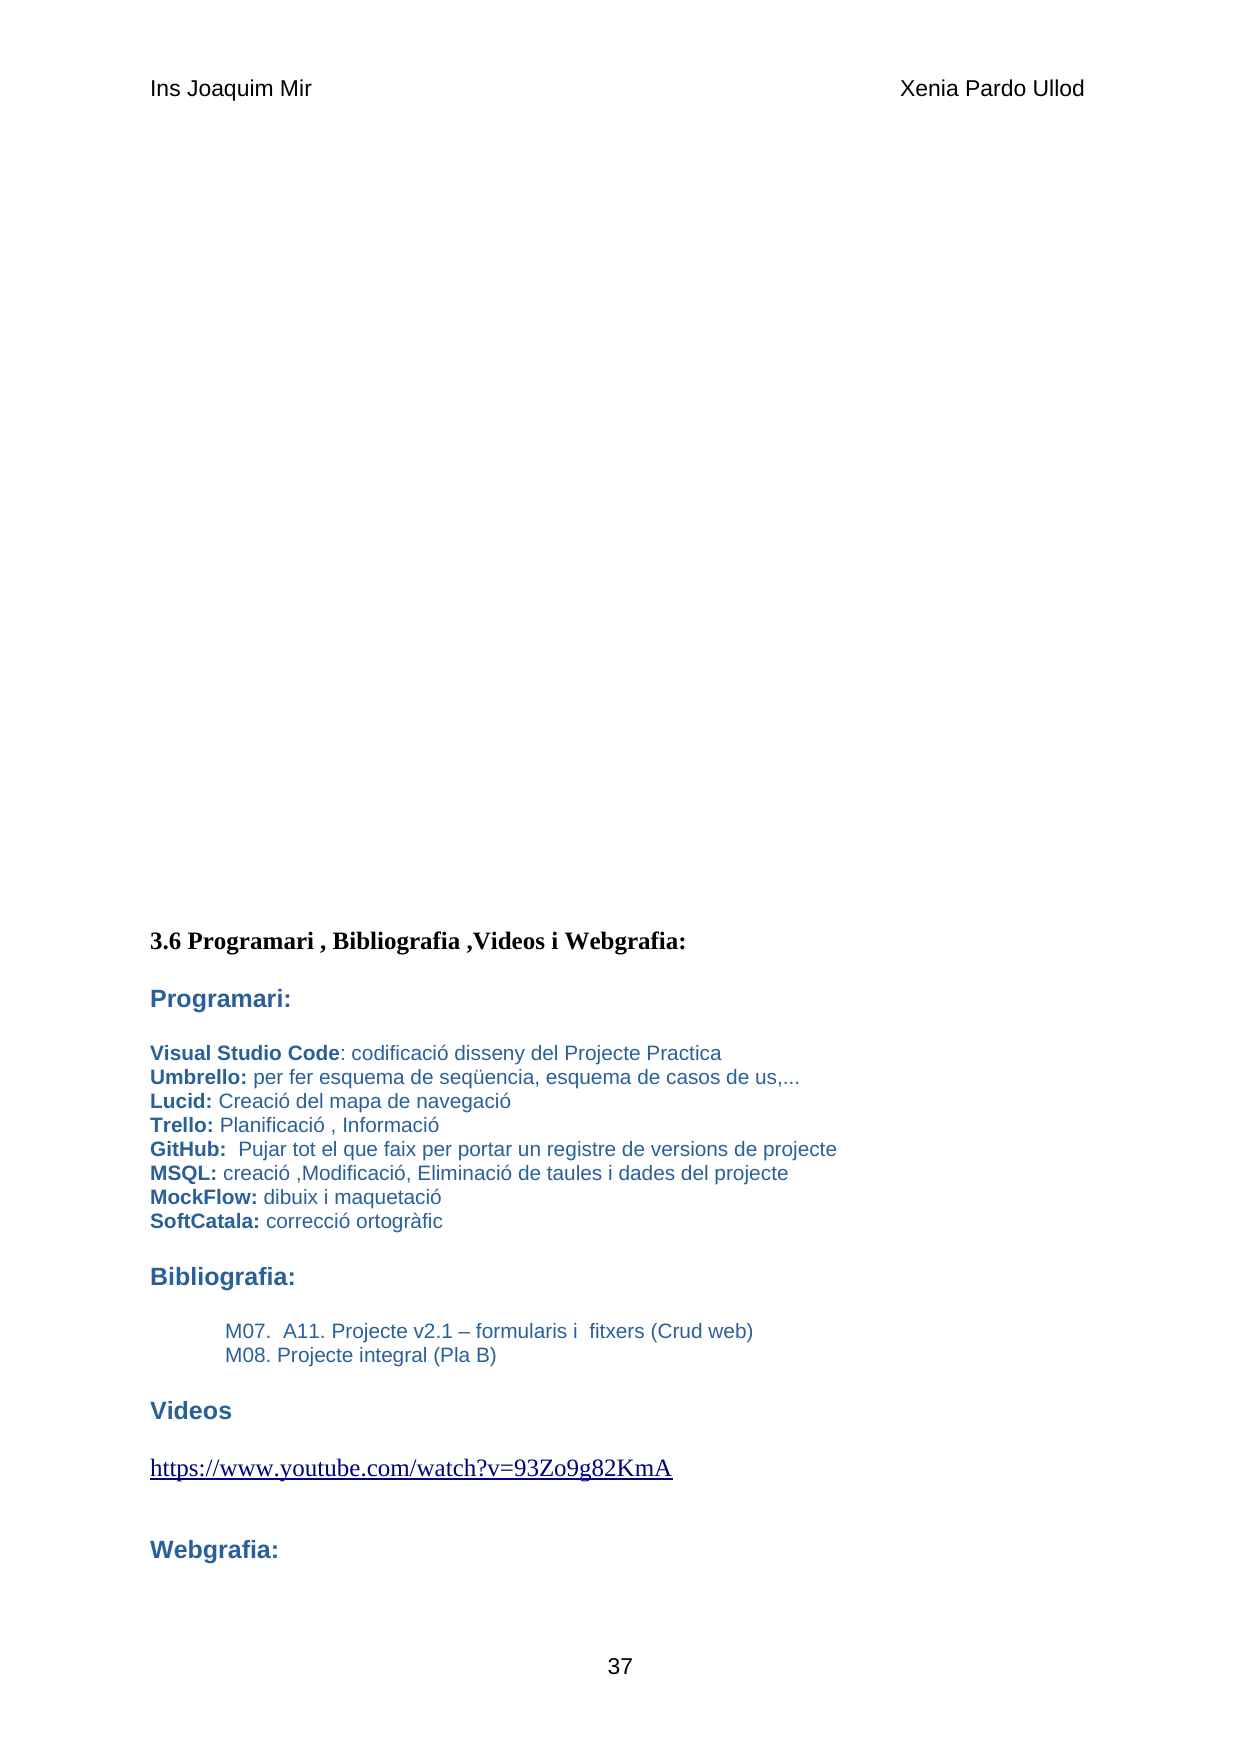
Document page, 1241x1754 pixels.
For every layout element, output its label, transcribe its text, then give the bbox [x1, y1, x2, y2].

text Lucid: Creació del mapa de navegació [150, 1089, 1090, 1113]
text Bibliografia: [150, 1262, 1090, 1290]
text M07. A11. Projecte v2.1 – formularis i fitxers (Crud web) [150, 1319, 1090, 1343]
text M08. Projecte integral (Pla B) [150, 1343, 1090, 1367]
text Videos [150, 1396, 1090, 1425]
text MockFlow: dibuix i maquetació [150, 1185, 1090, 1209]
text Programari: [150, 984, 1090, 1012]
text Umbrello: per fer esquema de seqüencia, esquema de casos de us,... [150, 1065, 1090, 1089]
text SoftCatala: correcció ortogràfic [150, 1209, 1090, 1233]
text MSQL: creació ,Modificació, Eliminació de taules i dades del projecte [150, 1161, 1090, 1185]
text GitHub: Pujar tot el que faix per portar un registre de versions de projecte [150, 1137, 1090, 1161]
text 3.6 Programari , Bibliografia ,Videos i Webgrafia: [150, 926, 1090, 955]
text Trello: Planificació , Informació [150, 1113, 1090, 1137]
text https://www.youtube.com/watch?v=93Zo9g82KmA [150, 1453, 1090, 1482]
text Webgrafia: [150, 1535, 1090, 1564]
text Visual Studio Code: codificació disseny del Projecte Practica [150, 1041, 1090, 1065]
